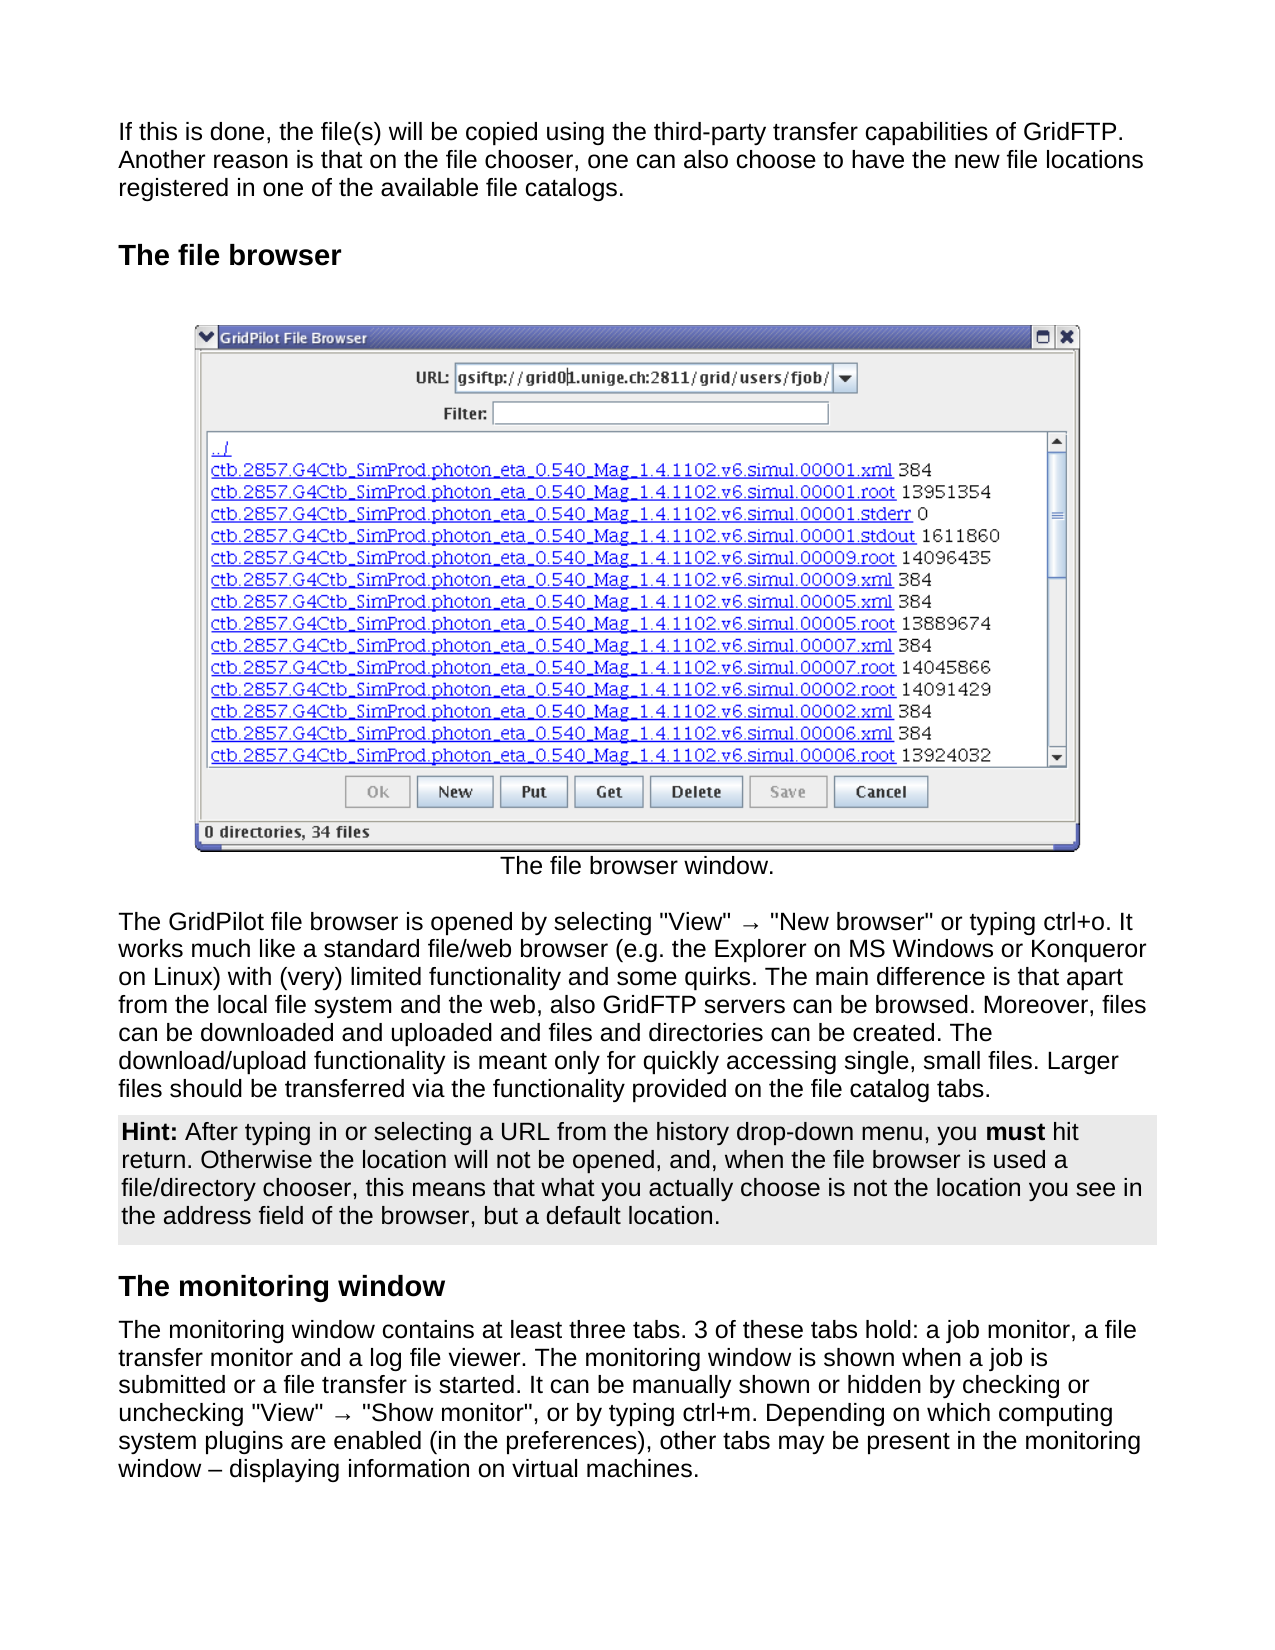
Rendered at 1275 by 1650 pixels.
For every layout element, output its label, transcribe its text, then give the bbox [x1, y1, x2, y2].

text If this is done, the file(s) will be copied using the third-party transfer capabilities of GridFTP. Another reason is that on the file chooser, one can also choose to have the new file locations registered in one of the available file catalogs. [118, 118, 1157, 202]
text The file browser window. [118, 852, 1157, 879]
text The monitoring window contains at least three tabs. 3 of these tabs hold: a job monitor, a file transfer monitor and a log file viewer. The monitoring window is shown when a job is submitted or a file transfer is started. It can be manually shown or hidden by checking or unchecking "View" → "Show monitor", or by typing ctrl+m. Depending on which computing system plugins are enabled (in the preferences), other tabs may be present in the monitoring window – displaying information on virtual machines. [118, 1315, 1157, 1483]
subtitle The file browser [118, 239, 1157, 272]
table_header Hint: After typing in or selecting a URL from the history drop-down menu, you must hit return. Otherwise the location will not be opened, and, when the file browser is used a file/directory chooser, this means that what you actually choose is not the location you see in the address field of the browser, but a default location. [118, 1115, 1157, 1245]
picture [194, 325, 1081, 852]
text The GridPilot file browser is opened by selecting "View" → "New browser" or typing ctrl+o. It works much like a standard file/web browser (e.g. the Explorer on MS Windows or Konqueror on Linux) with (very) limited functionality and some quirks. The main difference is that apart from the local file system and the web, also GridFTP servers can be browsed. Moreover, files can be downloaded and uploaded and files and directories can be created. The download/upload functionality is meant only for quickly accessing single, small files. Larger files should be transferred via the functionality provided on the file catalog tabs. [118, 907, 1157, 1103]
subtitle The monitoring window [118, 1270, 1157, 1303]
